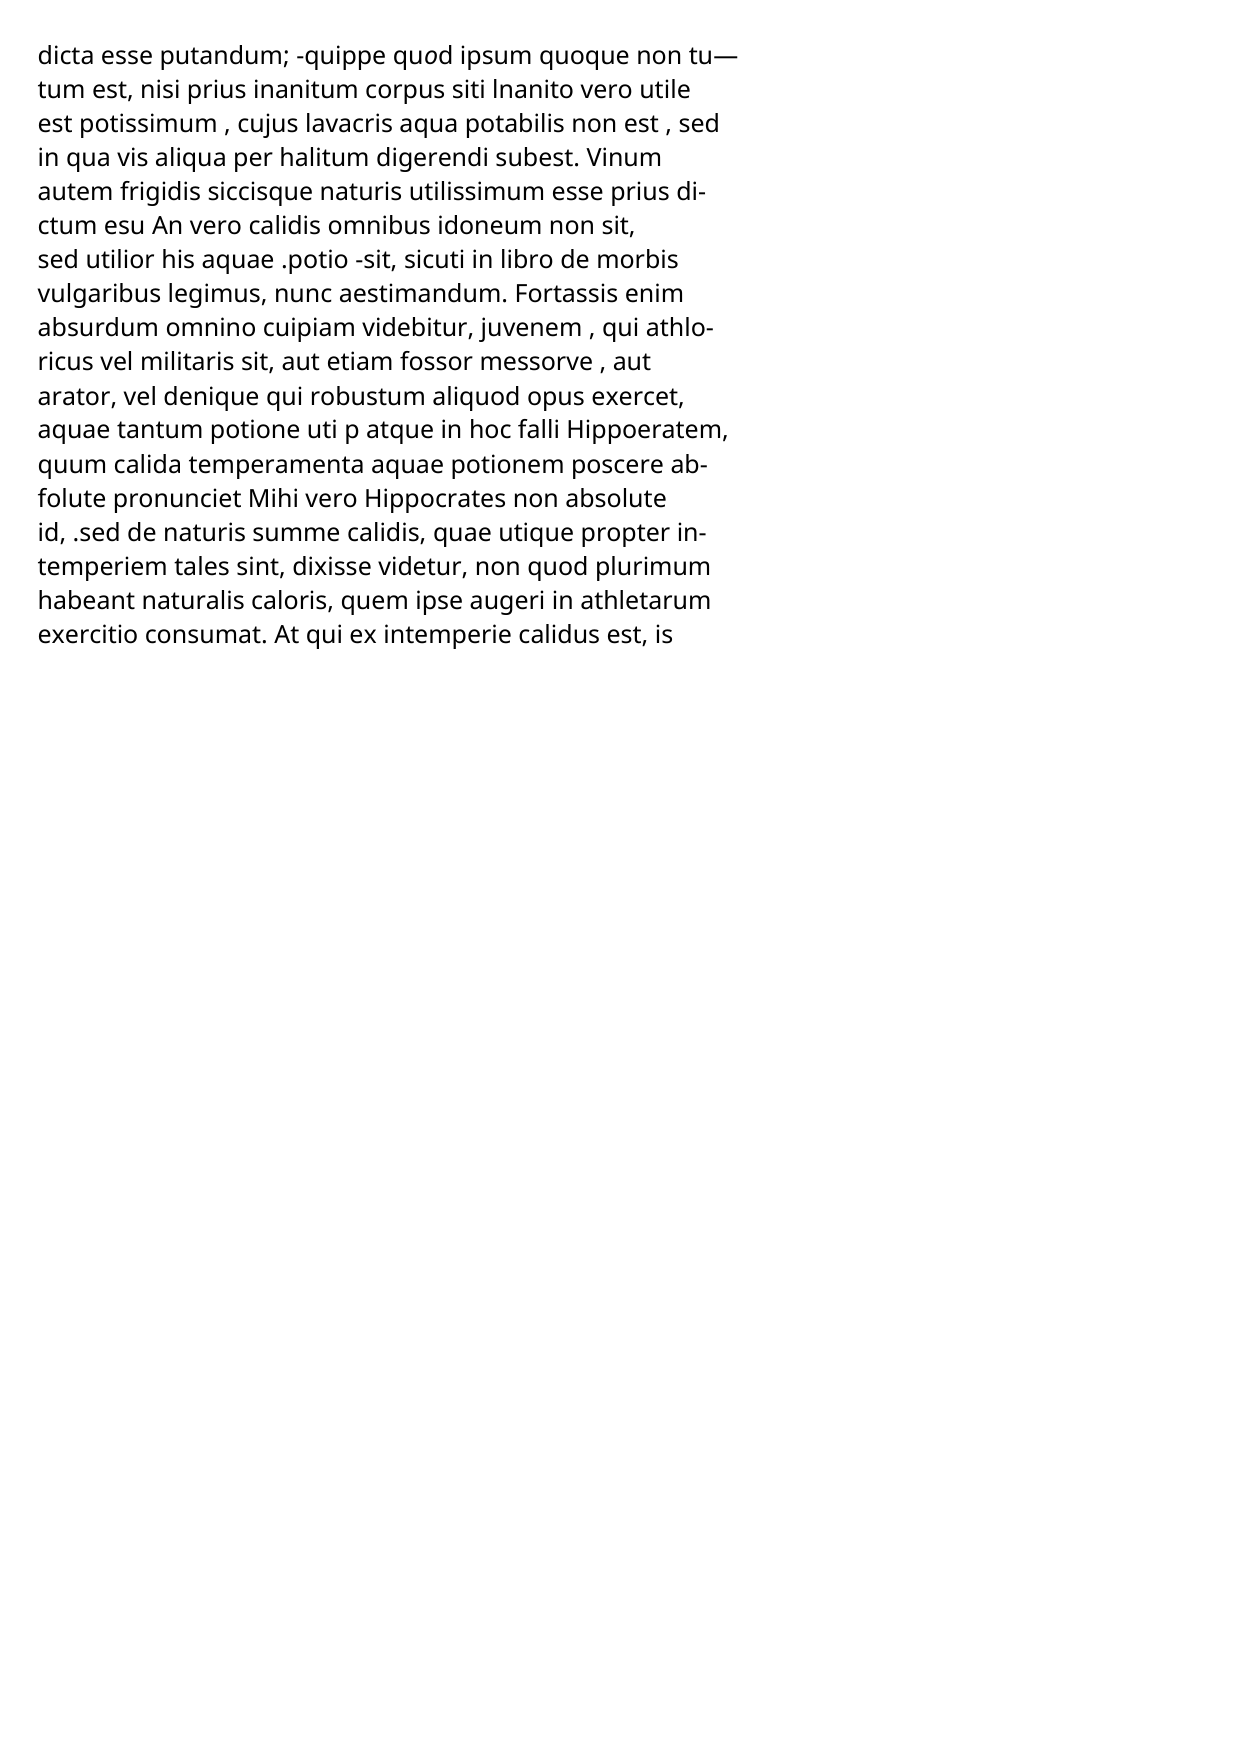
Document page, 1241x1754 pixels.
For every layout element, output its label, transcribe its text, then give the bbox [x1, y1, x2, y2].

text dicta esse putandum; -quippe quod ipsum quoque non tu— tum est, nisi prius inanitum corpus siti lnanito vero utile est potissimum , cujus lavacris aqua potabilis non est , sed in qua vis aliqua per halitum digerendi subest. Vinum autem frigidis siccisque naturis utilissimum esse prius di- ctum esu An vero calidis omnibus idoneum non sit, sed utilior his aquae .potio -sit, sicuti in libro de morbis vulgaribus legimus, nunc aestimandum. Fortassis enim absurdum omnino cuipiam videbitur, juvenem , qui athlo- ricus vel militaris sit, aut etiam fossor messorve , aut arator, vel denique qui robustum aliquod opus exercet, aquae tantum potione uti p atque in hoc falli Hippoeratem, quum calida temperamenta aquae potionem poscere ab- folute pronunciet Mihi vero Hippocrates non absolute id, .sed de naturis summe calidis, quae utique propter in- temperiem tales sint, dixisse videtur, non quod plurimum habeant naturalis caloris, quem ipse augeri in athletarum exercitio consumat. At qui ex intemperie calidus est, is [37, 37, 1203, 651]
